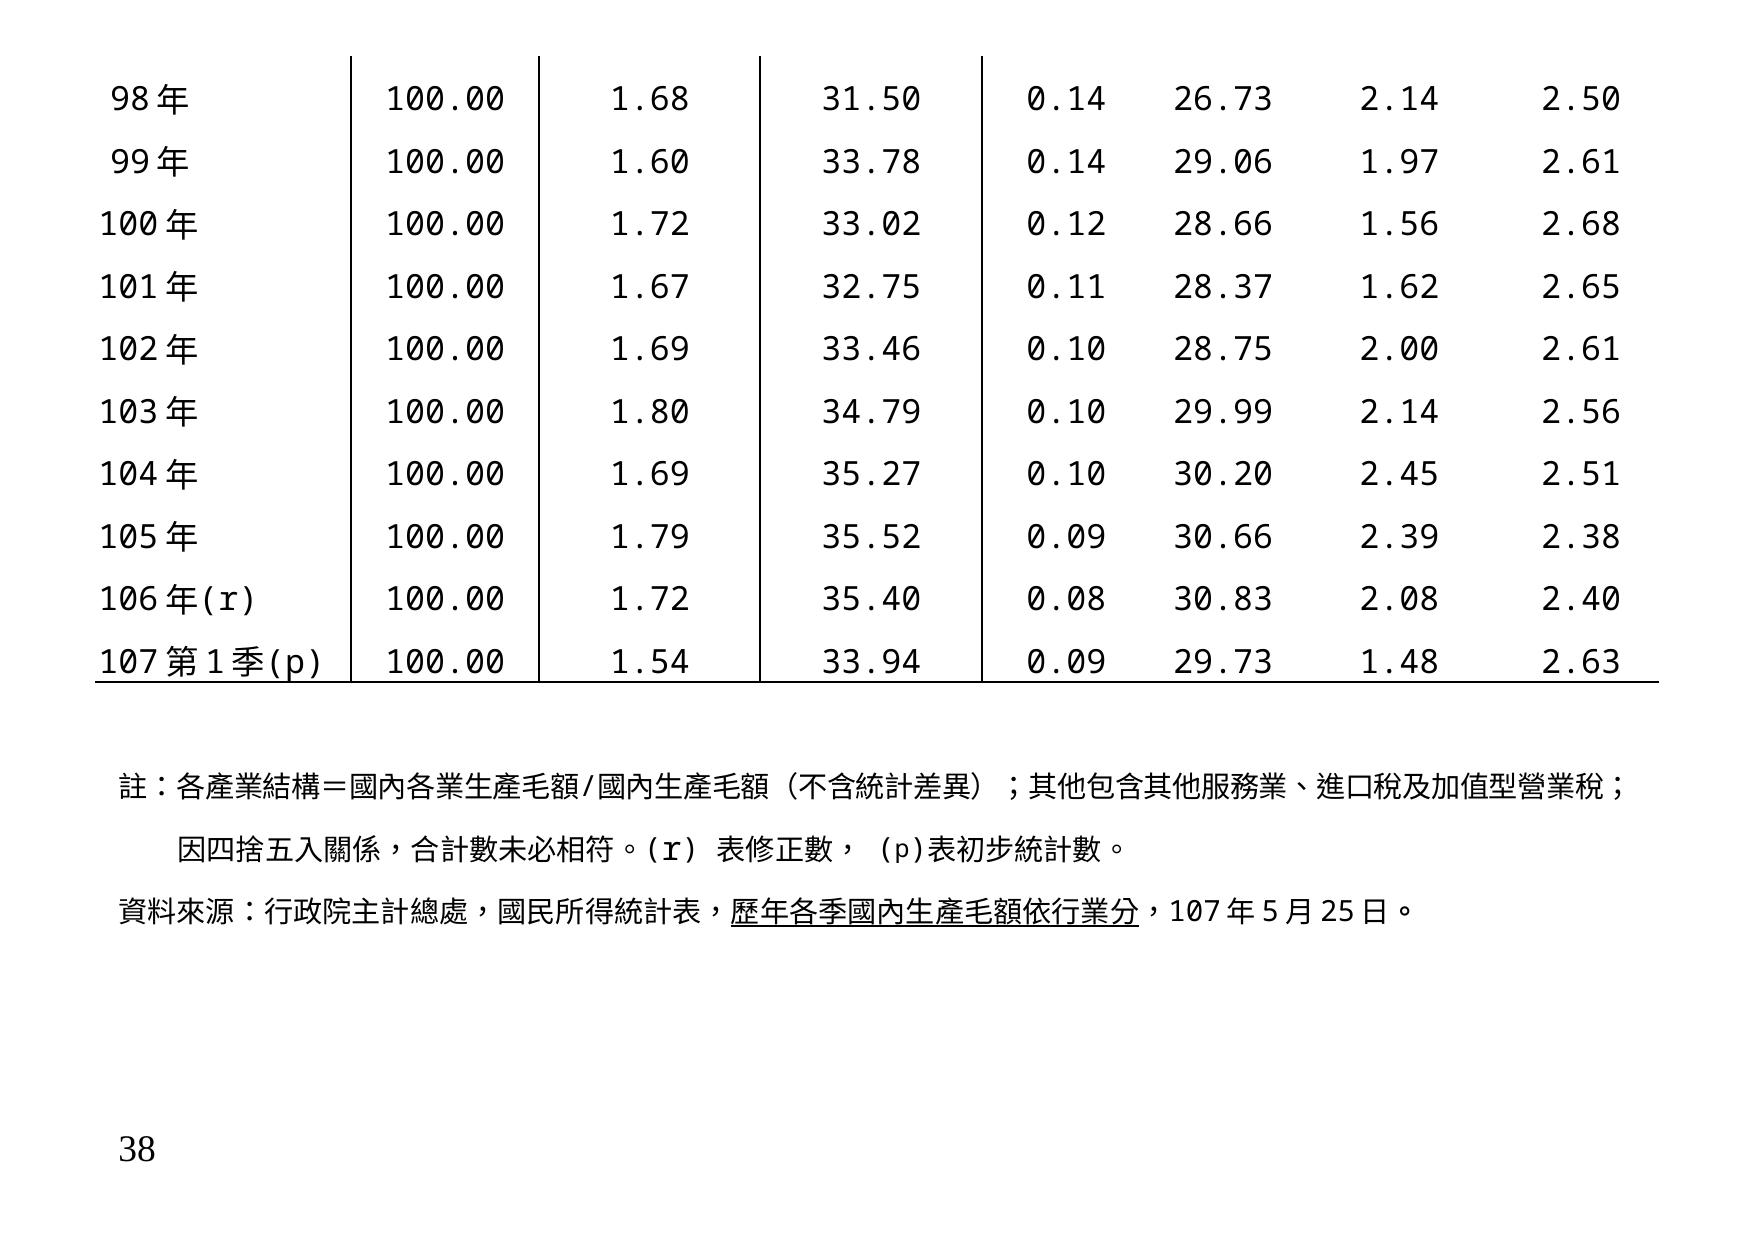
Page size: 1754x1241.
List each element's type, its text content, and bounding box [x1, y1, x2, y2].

table_cell 2.61 [1503, 119, 1659, 181]
table_cell 33.46 [761, 306, 981, 368]
table_cell 0.10 [983, 306, 1150, 368]
table_cell 30.83 [1150, 556, 1295, 618]
table_cell 101年 [95, 244, 350, 306]
table_cell 28.37 [1150, 244, 1295, 306]
table_cell 0.10 [983, 431, 1150, 493]
table_cell 1.72 [540, 556, 759, 618]
table_cell 33.94 [761, 619, 981, 681]
table_cell 34.79 [761, 369, 981, 431]
table_cell 100.00 [352, 119, 538, 181]
table_cell 1.69 [540, 306, 759, 368]
table_cell 29.99 [1150, 369, 1295, 431]
table_cell 0.09 [983, 619, 1150, 681]
table_cell 2.39 [1295, 494, 1503, 556]
table_cell 28.75 [1150, 306, 1295, 368]
table_cell 1.54 [540, 619, 759, 681]
table_cell 0.11 [983, 244, 1150, 306]
table_cell 26.73 [1150, 56, 1295, 118]
table_cell 0.08 [983, 556, 1150, 618]
table_cell 1.56 [1295, 181, 1503, 243]
table_cell 33.02 [761, 181, 981, 243]
table_cell 102年 [95, 306, 350, 368]
table_cell 100.00 [352, 619, 538, 681]
table_cell 2.08 [1295, 556, 1503, 618]
table_cell 32.75 [761, 244, 981, 306]
table_cell 1.60 [540, 119, 759, 181]
table_cell 35.27 [761, 431, 981, 493]
table_cell 2.61 [1503, 306, 1659, 368]
table_cell 104年 [95, 431, 350, 493]
table_cell 35.52 [761, 494, 981, 556]
table_cell 1.72 [540, 181, 759, 243]
table_cell 2.38 [1503, 494, 1659, 556]
table_cell 2.51 [1503, 431, 1659, 493]
text 註：各產業結構＝國內各業生產毛額/國內生產毛額（不含統計差異）；其他包含其他服務業、進口稅及加值型營業稅；因四捨五入關係，合計數未必相符。(r) 表修正數， (p)表初步統計數。 [118, 743, 1636, 868]
table_cell 2.40 [1503, 556, 1659, 618]
table_cell 99年 [95, 119, 350, 181]
table_cell 100.00 [352, 181, 538, 243]
table_cell 2.63 [1503, 619, 1659, 681]
table_cell 2.50 [1503, 56, 1659, 118]
table_cell 98年 [95, 56, 350, 118]
table_cell 1.79 [540, 494, 759, 556]
table_cell 1.69 [540, 431, 759, 493]
table_cell 107第1季(p) [95, 619, 350, 681]
table_cell 2.14 [1295, 369, 1503, 431]
table_cell 106年(r) [95, 556, 350, 618]
table_cell 2.45 [1295, 431, 1503, 493]
table_cell 0.12 [983, 181, 1150, 243]
table_cell 100.00 [352, 306, 538, 368]
table_cell 30.66 [1150, 494, 1295, 556]
table_cell 100.00 [352, 244, 538, 306]
table_cell 29.06 [1150, 119, 1295, 181]
table_cell 2.14 [1295, 56, 1503, 118]
table_cell 0.14 [983, 119, 1150, 181]
table_cell 1.97 [1295, 119, 1503, 181]
table_cell 29.73 [1150, 619, 1295, 681]
table_cell 1.80 [540, 369, 759, 431]
table_cell 1.62 [1295, 244, 1503, 306]
table_cell 100年 [95, 181, 350, 243]
table_cell 100.00 [352, 56, 538, 118]
table_cell 2.65 [1503, 244, 1659, 306]
table_cell 100.00 [352, 431, 538, 493]
table_cell 35.40 [761, 556, 981, 618]
table_cell 28.66 [1150, 181, 1295, 243]
table_cell 31.50 [761, 56, 981, 118]
table_cell 0.09 [983, 494, 1150, 556]
table_cell 100.00 [352, 556, 538, 618]
table_cell 1.67 [540, 244, 759, 306]
table_cell 30.20 [1150, 431, 1295, 493]
table_cell 2.56 [1503, 369, 1659, 431]
table_cell 1.68 [540, 56, 759, 118]
table_cell 33.78 [761, 119, 981, 181]
table_cell 0.10 [983, 369, 1150, 431]
table_cell 2.68 [1503, 181, 1659, 243]
table_cell 1.48 [1295, 619, 1503, 681]
table_cell 0.14 [983, 56, 1150, 118]
table_cell 100.00 [352, 494, 538, 556]
table_cell 105年 [95, 494, 350, 556]
table_cell 103年 [95, 369, 350, 431]
table_cell 100.00 [352, 369, 538, 431]
table_cell 2.00 [1295, 306, 1503, 368]
text 資料來源：行政院主計總處，國民所得統計表，歷年各季國內生產毛額依行業分，107年5月25日。 [118, 868, 1636, 931]
